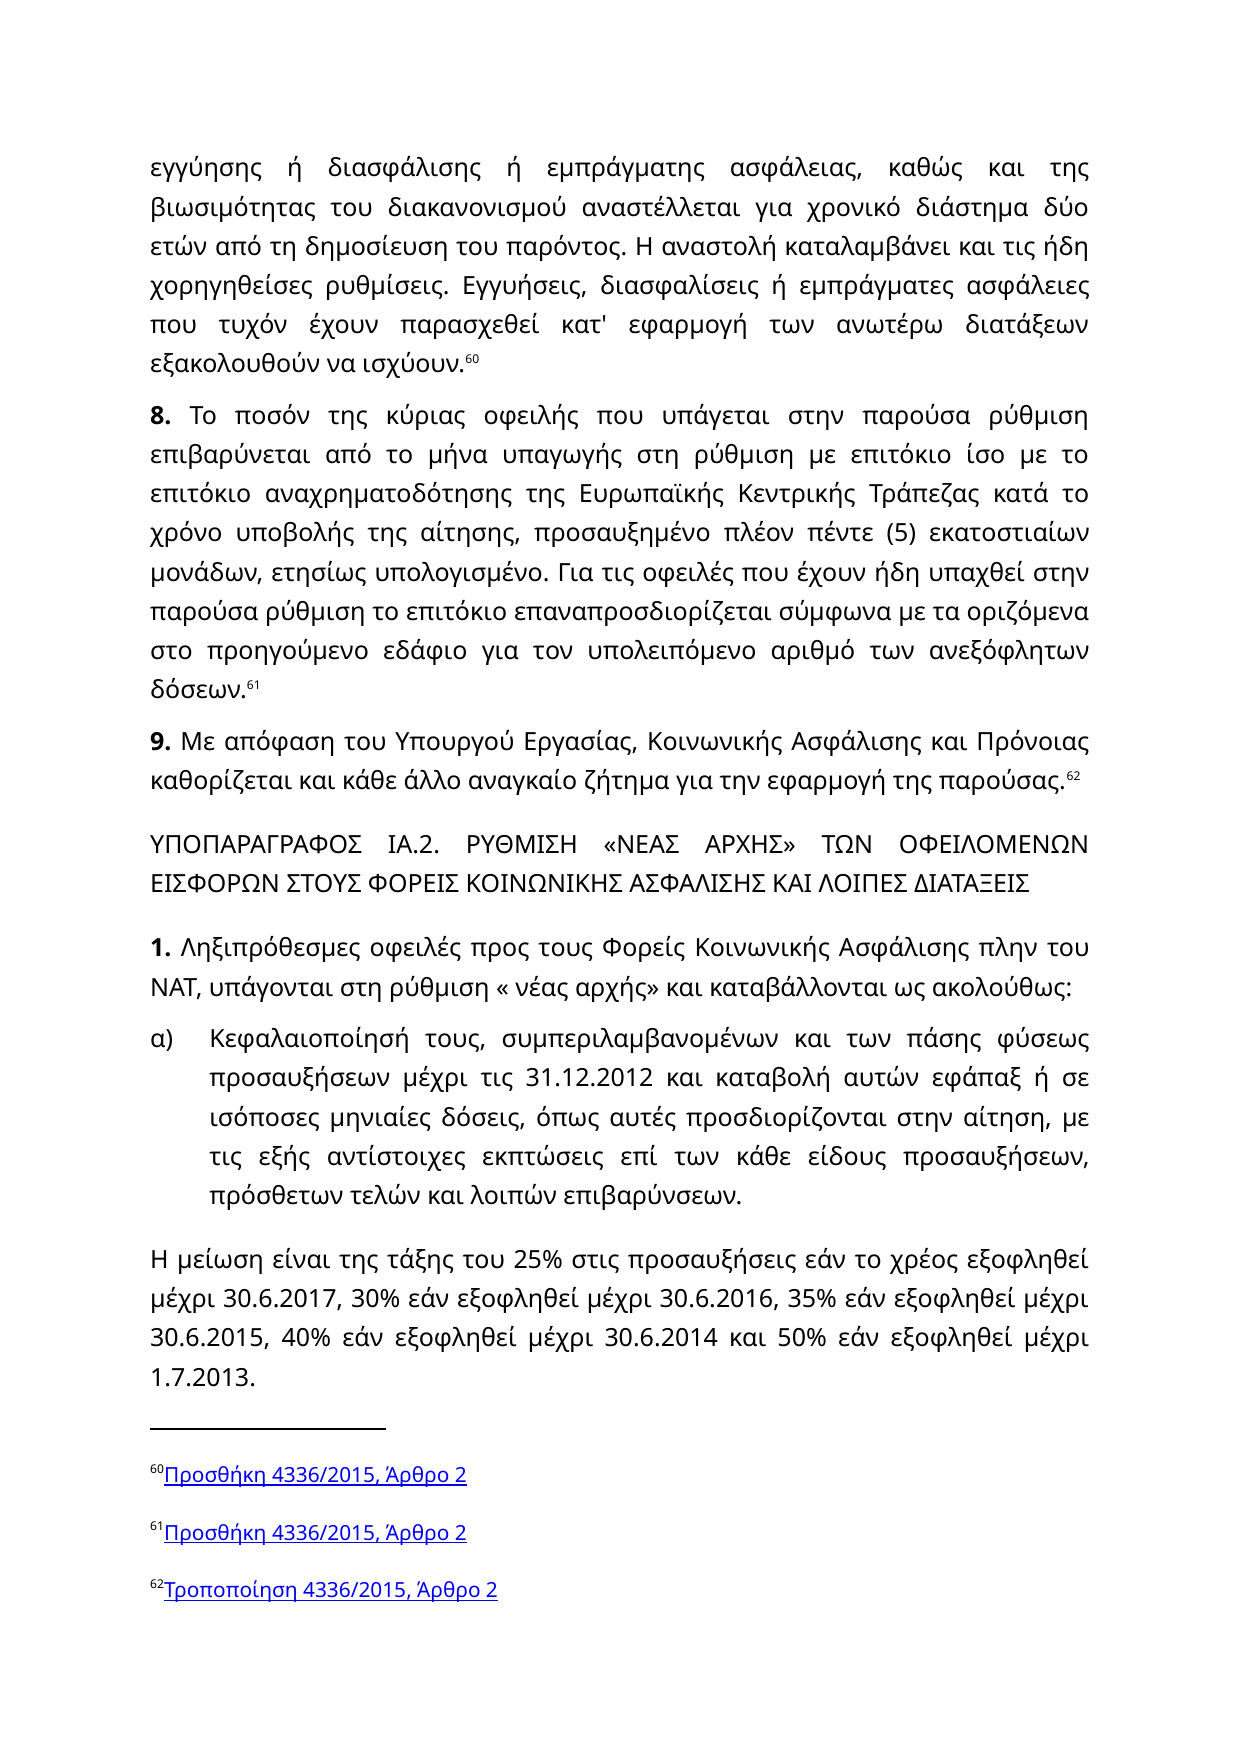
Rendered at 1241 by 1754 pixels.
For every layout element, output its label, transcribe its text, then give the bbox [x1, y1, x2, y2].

text Τροποποίηση 4336/2015, Άρθρο 2 [150, 1576, 1090, 1604]
text 1. Ληξιπρόθεσμες οφειλές προς τους Φορείς Κοινωνικής Ασφάλισης πλην του ΝΑΤ, υπάγονται στη ρύθμιση « νέας αρχής» και καταβάλλονται ως ακολούθως: [150, 930, 1090, 1003]
text εγγύησης ή διασφάλισης ή εμπράγματης ασφάλειας, καθώς και της βιωσιμότητας του διακανονισμού αναστέλλεται για χρονικό διάστημα δύο ετών από τη δημοσίευση του παρόντος. Η αναστολή καταλαμβάνει και τις ήδη χορηγηθείσες ρυθμίσεις. Εγγυήσεις, διασφαλίσεις ή εμπράγματες ασφάλειες που τυχόν έχουν παρασχεθεί κατ' εφαρμογή των ανωτέρω διατάξεων εξακολουθούν να ισχύουν. [150, 150, 1090, 380]
list α) Κεφαλαιοποίησή τους, συμπεριλαμβανομένων και των πάσης φύσεως προσαυξήσεων μέχρι τις 31.12.2012 και καταβολή αυτών εφάπαξ ή σε ισόποσες μηνιαίες δόσεις, όπως αυτές προσδιορίζονται στην αίτηση, με τις εξής αντίστοιχες εκπτώσεις επί των κάθε είδους προσαυξήσεων, πρόσθετων τελών και λοιπών επιβαρύνσεων. [150, 1021, 1090, 1212]
text 9. Με απόφαση του Υπουργού Εργασίας, Κοινωνικής Ασφάλισης και Πρόνοιας καθορίζεται και κάθε άλλο αναγκαίο ζήτημα για την εφαρμογή της παρούσας. [150, 723, 1090, 797]
text Προσθήκη 4336/2015, Άρθρο 2 [150, 1460, 1090, 1489]
text Η μείωση είναι της τάξης του 25% στις προσαυξήσεις εάν το χρέος εξοφληθεί μέχρι 30.6.2017, 30% εάν εξοφληθεί μέχρι 30.6.2016, 35% εάν εξοφληθεί μέχρι 30.6.2015, 40% εάν εξοφληθεί μέχρι 30.6.2014 και 50% εάν εξοφληθεί μέχρι 1.7.2013. [150, 1242, 1090, 1393]
text 8. Το ποσόν της κύριας οφειλής που υπάγεται στην παρούσα ρύθμιση επιβαρύνεται από το μήνα υπαγωγής στη ρύθμιση με επιτόκιο ίσο με το επιτόκιο αναχρηματοδότησης της Ευρωπαϊκής Κεντρικής Τράπεζας κατά το χρόνο υποβολής της αίτησης, προσαυξημένο πλέον πέντε (5) εκατοστιαίων μονάδων, ετησίως υπολογισμένο. Για τις οφειλές που έχουν ήδη υπαχθεί στην παρούσα ρύθμιση το επιτόκιο επαναπροσδιορίζεται σύμφωνα με τα οριζόμενα στο προηγούμενο εδάφιο για τον υπολειπόμενο αριθμό των ανεξόφλητων δόσεων. [150, 397, 1090, 706]
text ΥΠΟΠΑΡΑΓΡΑΦΟΣ ΙΑ.2. ΡΥΘΜΙΣΗ «ΝΕΑΣ ΑΡΧΗΣ» ΤΩΝ ΟΦΕΙΛΟΜΕΝΩΝ ΕΙΣΦΟΡΩΝ ΣΤΟΥΣ ΦΟΡΕΙΣ ΚΟΙΝΩΝΙΚΗΣ ΑΣΦΑΛΙΣΗΣ ΚΑΙ ΛΟΙΠΕΣ ΔΙΑΤΑΞΕΙΣ [150, 827, 1090, 900]
text Προσθήκη 4336/2015, Άρθρο 2 [150, 1518, 1090, 1546]
